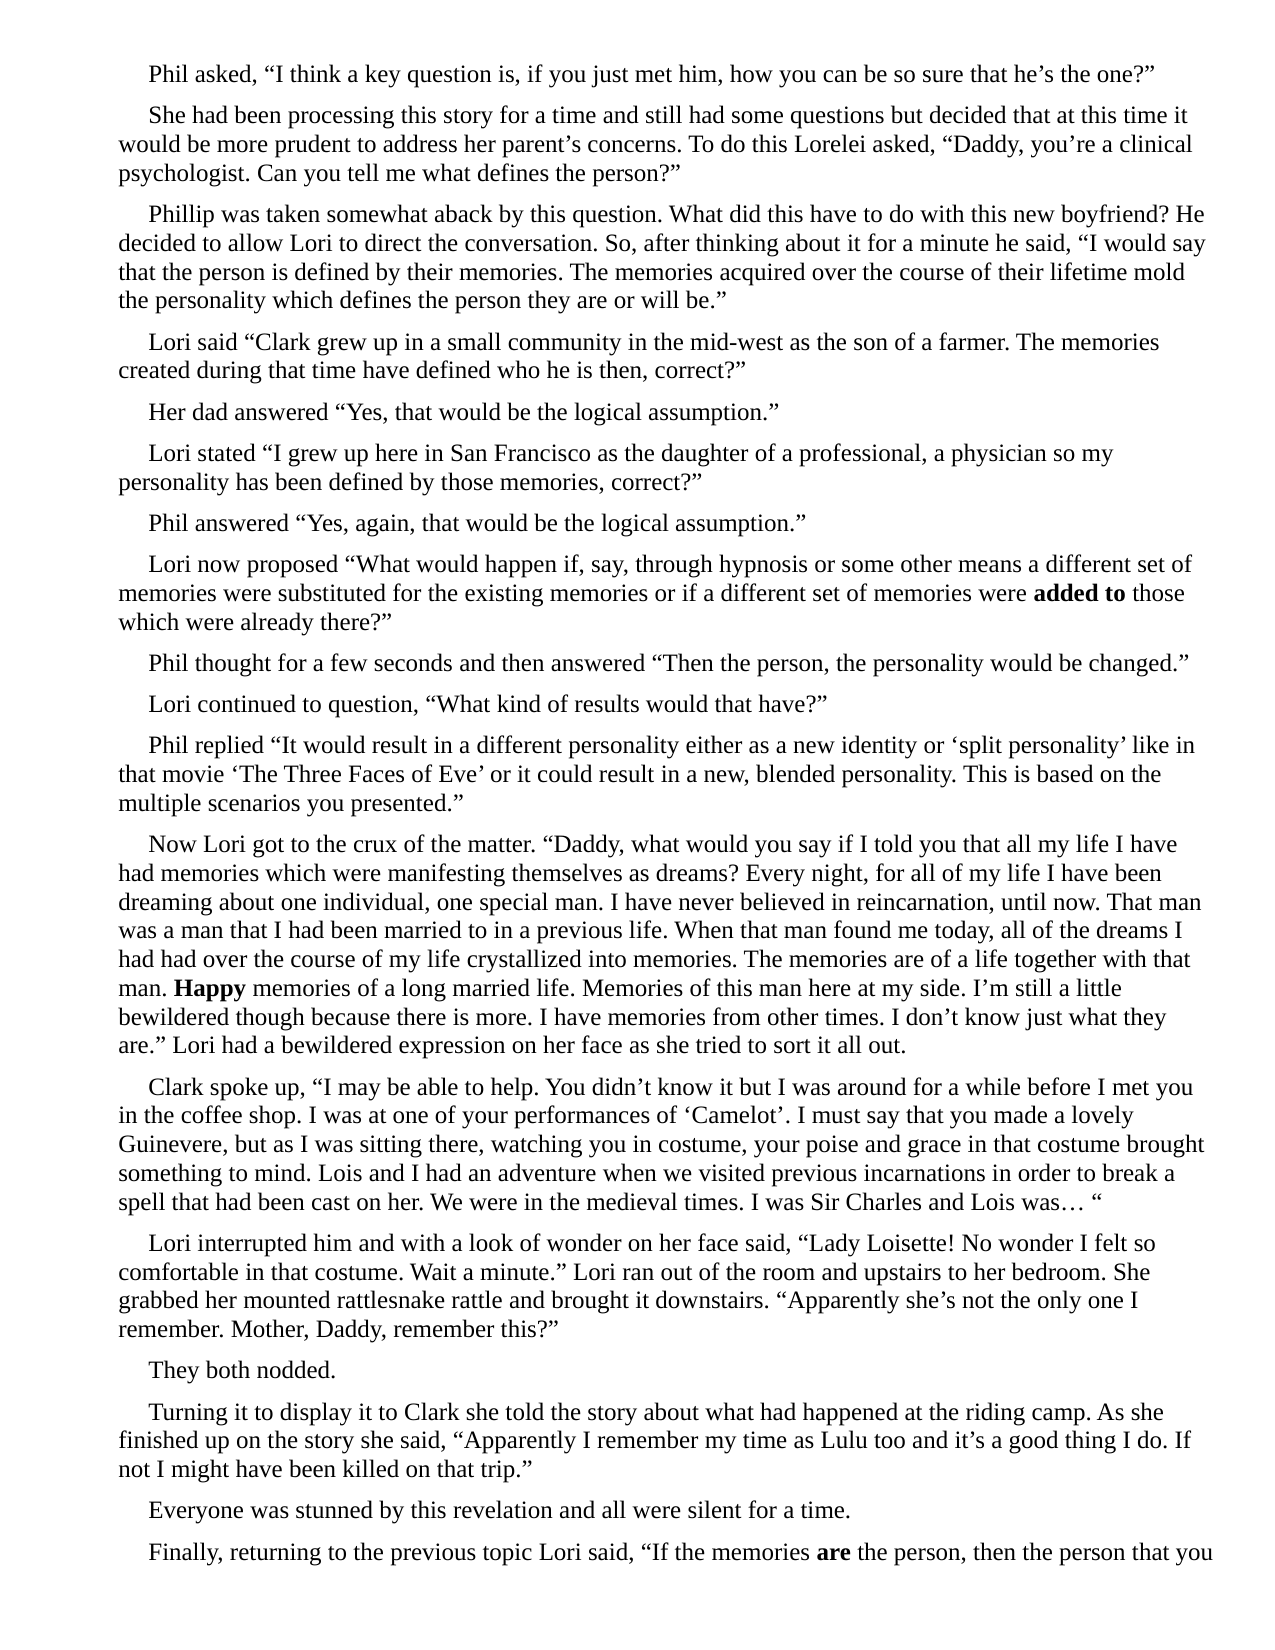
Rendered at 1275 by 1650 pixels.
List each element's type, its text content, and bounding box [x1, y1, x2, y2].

text Lori continued to question, “What kind of results would that have?” [118, 689, 1216, 718]
text They both nodded. [118, 1355, 1216, 1384]
text Phil asked, “I think a key question is, if you just met him, how you can be so sure that he’s the one?” [118, 59, 1216, 88]
text Phillip was taken somewhat aback by this question. What did this have to do with this new boyfriend? He decided to allow Lori to direct the conversation. So, after thinking about it for a minute he said, “I would say that the person is defined by their memories. The memories acquired over the course of their lifetime mold the personality which defines the person they are or will be.” [118, 199, 1216, 314]
text Finally, returning to the previous topic Lori said, “If the memories are the person, then the person that you [118, 1537, 1216, 1565]
text She had been processing this story for a time and still had some questions but decided that at this time it would be more prudent to address her parent’s concerns. To do this Lorelei asked, “Daddy, you’re a clinical psychologist. Can you tell me what defines the person?” [118, 100, 1216, 187]
text Turning it to display it to Clark she told the story about what had happened at the riding camp. As she finished up on the story she said, “Apparently I remember my time as Lulu too and it’s a good thing I do. If not I might have been killed on that trip.” [118, 1397, 1216, 1483]
text Lori now proposed “What would happen if, say, through hypnosis or some other means a different set of memories were substituted for the existing memories or if a different set of memories were added to those which were already there?” [118, 549, 1216, 635]
text Phil replied “It would result in a different personality either as a new identity or ‘split personality’ like in that movie ‘The Three Faces of Eve’ or it could result in a new, blended personality. This is based on the multiple scenarios you presented.” [118, 730, 1216, 817]
text Her dad answered “Yes, that would be the logical assumption.” [118, 397, 1216, 425]
text Phil thought for a few seconds and then answered “Then the person, the personality would be changed.” [118, 648, 1216, 677]
text Lori said “Clark grew up in a small community in the mid-west as the son of a farmer. The memories created during that time have defined who he is then, correct?” [118, 327, 1216, 384]
text Clark spoke up, “I may be able to help. You didn’t know it but I was around for a while before I met you in the coffee shop. I was at one of your performances of ‘Camelot’. I must say that you made a lovely Guinevere, but as I was sitting there, watching you in costume, your poise and grace in that costume brought something to mind. Lois and I had an adventure when we visited previous incarnations in order to break a spell that had been cast on her. We were in the medieval times. I was Sir Charles and Lois was… “ [118, 1072, 1216, 1215]
text Lori interrupted him and with a look of wonder on her face said, “Lady Loisette! No wonder I felt so comfortable in that costume. Wait a minute.” Lori ran out of the room and upstairs to her bedroom. She grabbed her mounted rattlesnake rattle and brought it downstairs. “Apparently she’s not the only one I remember. Mother, Daddy, remember this?” [118, 1228, 1216, 1343]
text Phil answered “Yes, again, that would be the logical assumption.” [118, 508, 1216, 537]
text Lori stated “I grew up here in San Francisco as the daughter of a professional, a physician so my personality has been defined by those memories, correct?” [118, 438, 1216, 495]
text Everyone was stunned by this revelation and all were silent for a time. [118, 1495, 1216, 1524]
text Now Lori got to the crux of the matter. “Daddy, what would you say if I told you that all my life I have had memories which were manifesting themselves as dreams? Every night, for all of my life I have been dreaming about one individual, one special man. I have never believed in reincarnation, until now. That man was a man that I had been married to in a previous life. When that man found me today, all of the dreams I had had over the course of my life crystallized into memories. The memories are of a life together with that man. Happy memories of a long married life. Memories of this man here at my side. I’m still a little bewildered though because there is more. I have memories from other times. I don’t know just what they are.” Lori had a bewildered expression on her face as she tried to sort it all out. [118, 829, 1216, 1059]
